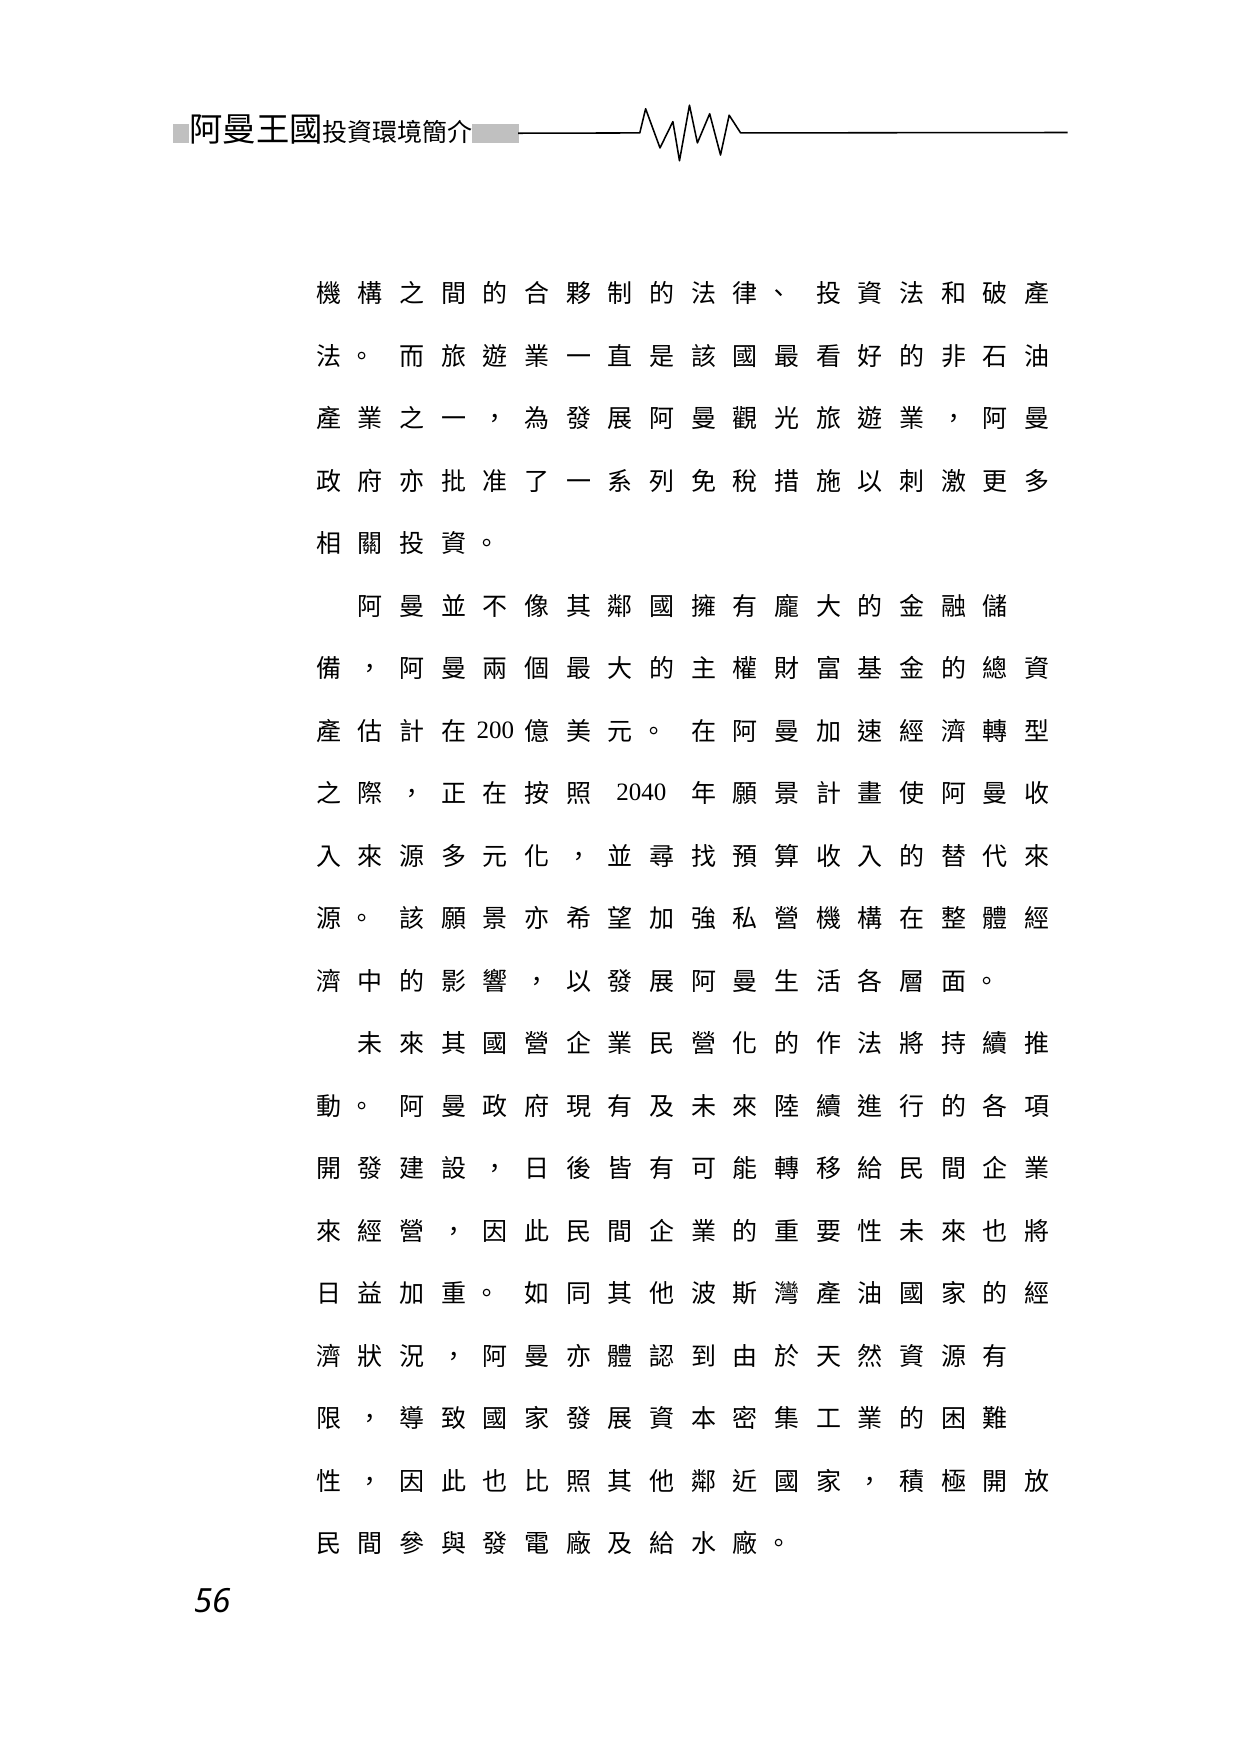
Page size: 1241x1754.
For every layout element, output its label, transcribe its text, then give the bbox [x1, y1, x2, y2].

text 機構之間的合夥制的法律、投資法和破產法。而旅遊業一直是該國最看好的非石油產業之一，為發展阿曼觀光旅遊業，阿曼政府亦批准了一系列免稅措施以刺激更多相關投資。 [281, 250, 1058, 563]
text 阿曼並不像其鄰國擁有龐大的金融儲備，阿曼兩個最大的主權財富基金的總資產估計在200億美元。在阿曼加速經濟轉型之際，正在按照2040年願景計畫使阿曼收入來源多元化，並尋找預算收入的替代來源。該願景亦希望加強私營機構在整體經濟中的影響，以發展阿曼生活各層面。 [281, 563, 1058, 1000]
text 未來其國營企業民營化的作法將持續推動。阿曼政府現有及未來陸續進行的各項開發建設，日後皆有可能轉移給民間企業來經營，因此民間企業的重要性未來也將日益加重。如同其他波斯灣產油國家的經濟狀況，阿曼亦體認到由於天然資源有限，導致國家發展資本密集工業的困難性，因此也比照其他鄰近國家，積極開放民間參與發電廠及給水廠。 [281, 1000, 1058, 1563]
